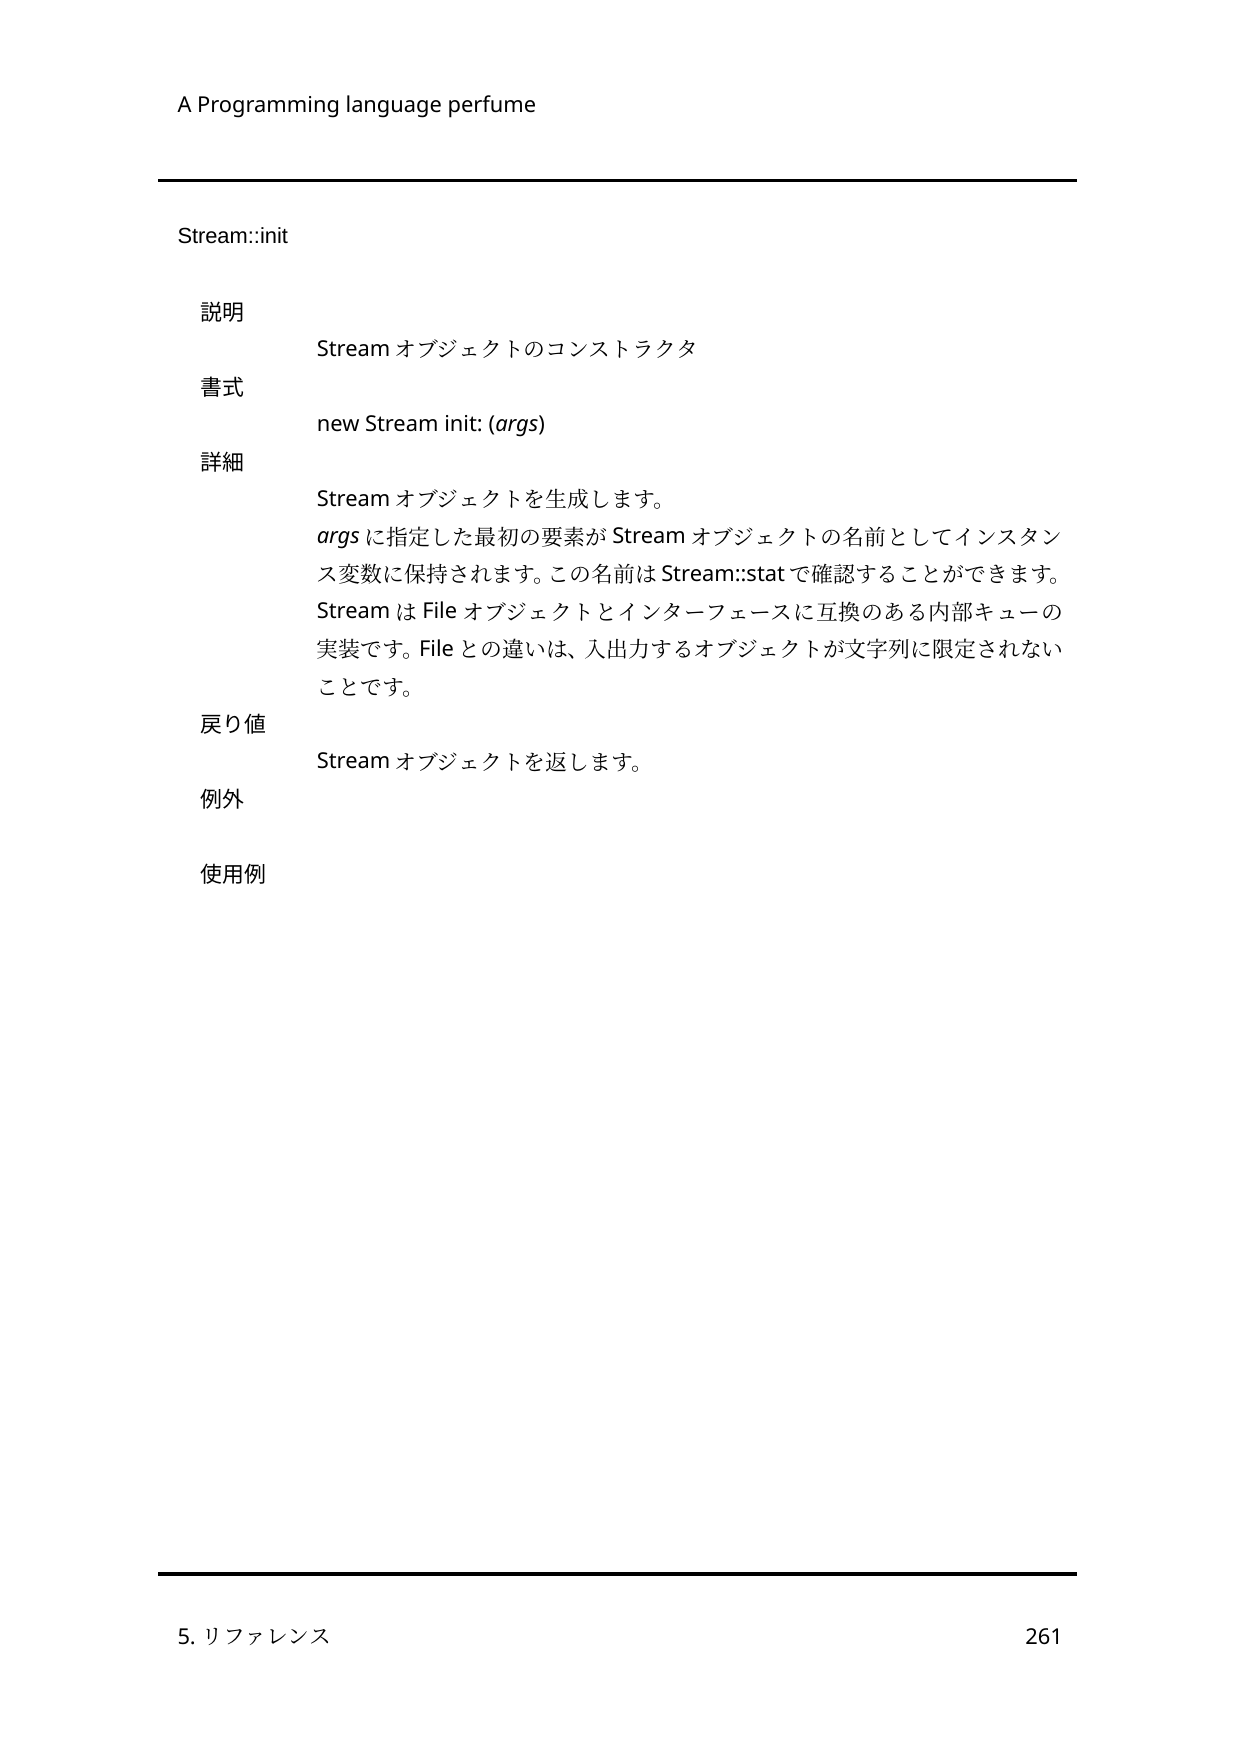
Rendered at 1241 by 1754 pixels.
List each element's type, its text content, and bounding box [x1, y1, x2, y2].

table_header Streamオブジェクトのコンストラクタ [317, 292, 1063, 367]
table_cell new Stream init: (args) [317, 367, 1063, 442]
table_cell [317, 854, 1063, 929]
table_cell 使用例 [200, 854, 317, 929]
table_cell [317, 779, 1063, 854]
table_cell 詳細 [200, 442, 317, 704]
table_header 説明 [200, 292, 317, 367]
subtitle Stream::init [177, 217, 1063, 254]
table_cell Streamオブジェクトを返します。 [317, 704, 1063, 779]
table_cell 書式 [200, 367, 317, 442]
table_cell 例外 [200, 779, 317, 854]
table_cell Streamオブジェクトを生成します。 argsに指定した最初の要素がStreamオブジェクトの名前としてインスタンス変数に保持されます。この名前はStream::statで確認することができます。 StreamはFileオブジェクトとインターフェースに互換のある内部キューの実装です。Fileとの違いは、入出力するオブジェクトが文字列に限定されないことです。 [317, 442, 1063, 704]
table_cell 戻り値 [200, 704, 317, 779]
